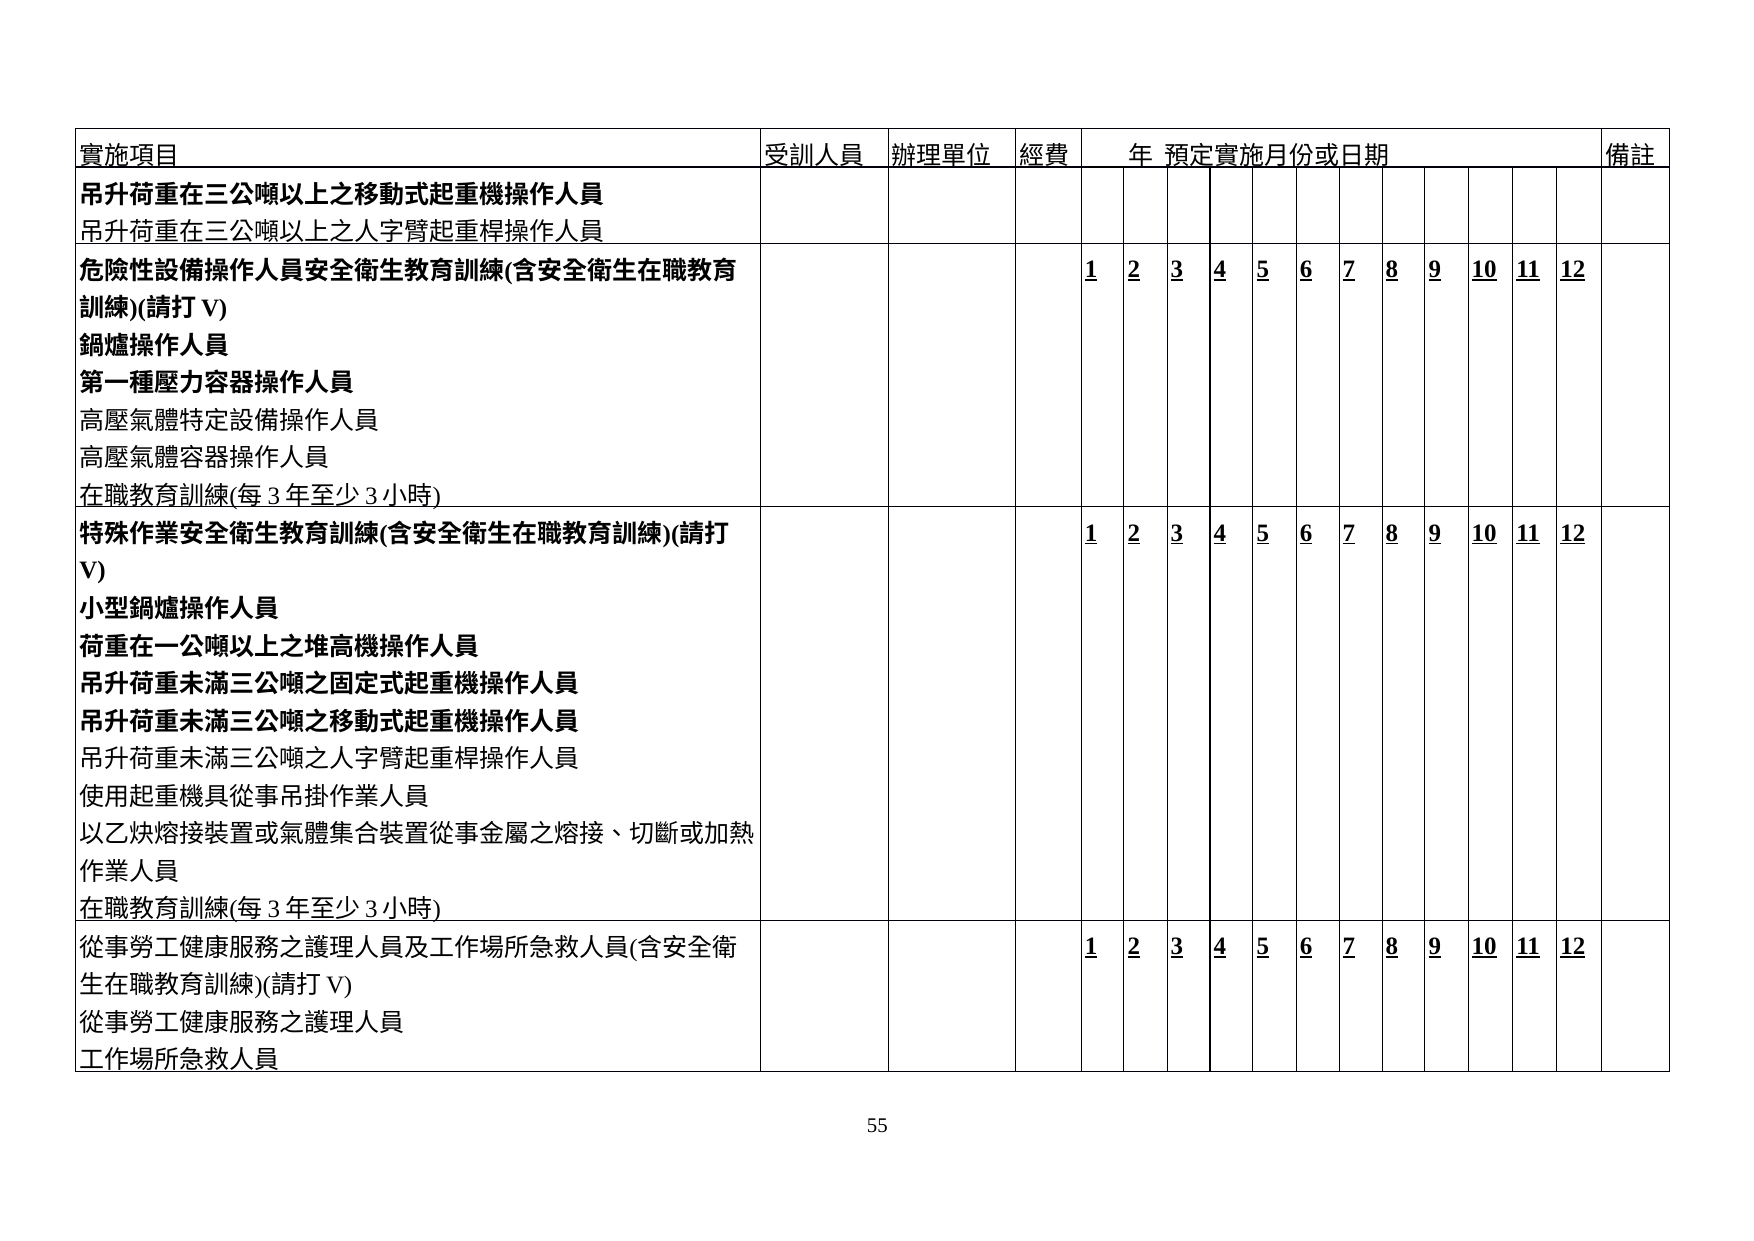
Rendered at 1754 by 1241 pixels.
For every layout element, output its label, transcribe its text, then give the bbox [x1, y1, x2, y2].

table_header 年 預定實施月份或日期 [1082, 129, 1601, 166]
table_cell 10 [1469, 244, 1512, 506]
table_cell 10 [1469, 921, 1512, 1071]
table_cell 6 [1297, 921, 1339, 1071]
table_cell 危險性設備操作人員安全衛生教育訓練(含安全衛生在職教育訓練)(請打V) 鍋爐操作人員 第一種壓力容器操作人員 高壓氣體特定設備操作人員 高壓氣體容器操作人員 在職教育訓練(每3年至少3小時) [76, 244, 760, 506]
table_header 受訓人員 [761, 129, 888, 166]
table_cell 3 [1168, 921, 1209, 1071]
table_cell [761, 168, 888, 242]
table_cell [1297, 168, 1339, 242]
table_cell 3 [1168, 507, 1209, 919]
table_cell [1383, 168, 1424, 242]
table_cell 8 [1383, 921, 1424, 1071]
table_cell [1253, 168, 1296, 242]
table_cell 12 [1557, 921, 1601, 1071]
table_cell 9 [1425, 921, 1468, 1071]
table_cell [889, 168, 1015, 242]
table_cell 8 [1383, 244, 1424, 506]
table_header 經費 [1016, 129, 1081, 166]
table_cell 從事勞工健康服務之護理人員及工作場所急救人員(含安全衛生在職教育訓練)(請打V) 從事勞工健康服務之護理人員 工作場所急救人員 [76, 921, 760, 1071]
table_cell [1340, 168, 1382, 242]
table_cell [761, 507, 888, 919]
table_cell 7 [1340, 921, 1382, 1071]
table_cell 4 [1211, 244, 1252, 506]
table_cell [1602, 244, 1669, 506]
table_cell 11 [1513, 244, 1556, 506]
table_cell 8 [1383, 507, 1424, 919]
table_header 實施項目 [76, 129, 760, 166]
table_cell [1124, 168, 1167, 242]
table_cell [761, 921, 888, 1071]
table_cell [1602, 921, 1669, 1071]
table_cell 3 [1168, 244, 1209, 506]
table_cell [1211, 168, 1252, 242]
table_cell 1 [1082, 244, 1123, 506]
table_cell 5 [1253, 244, 1296, 506]
table_cell 1 [1082, 921, 1123, 1071]
table_cell [1016, 168, 1081, 242]
table_header 辦理單位 [889, 129, 1015, 166]
table_cell 2 [1124, 507, 1167, 919]
table_cell [889, 921, 1015, 1071]
table_cell 7 [1340, 507, 1382, 919]
table_cell [889, 244, 1015, 506]
table_cell 11 [1513, 507, 1556, 919]
table_cell 5 [1253, 507, 1296, 919]
table_cell 4 [1211, 507, 1252, 919]
table_cell [1168, 168, 1209, 242]
table_cell 12 [1557, 244, 1601, 506]
table_cell 2 [1124, 921, 1167, 1071]
table_cell [1602, 168, 1669, 242]
table_cell 11 [1513, 921, 1556, 1071]
table_cell [1082, 168, 1123, 242]
table_cell 9 [1425, 244, 1468, 506]
table_cell 吊升荷重在三公噸以上之移動式起重機操作人員 吊升荷重在三公噸以上之人字臂起重桿操作人員 [76, 168, 760, 242]
table_cell 6 [1297, 244, 1339, 506]
table_cell 特殊作業安全衛生教育訓練(含安全衛生在職教育訓練)(請打V) 小型鍋爐操作人員 荷重在一公噸以上之堆高機操作人員 吊升荷重未滿三公噸之固定式起重機操作人員 吊升荷重未滿三公噸之移動式起重機操作人員 吊升荷重未滿三公噸之人字臂起重桿操作人員 使用起重機具從事吊掛作業人員 以乙炔熔接裝置或氣體集合裝置從事金屬之熔接、切斷或加熱作業人員 在職教育訓練(每3年至少3小時) [76, 507, 760, 919]
table_cell 7 [1340, 244, 1382, 506]
table_cell 10 [1469, 507, 1512, 919]
table_cell [1513, 168, 1556, 242]
table_cell [1425, 168, 1468, 242]
table_cell 1 [1082, 507, 1123, 919]
table_cell 9 [1425, 507, 1468, 919]
table_cell 5 [1253, 921, 1296, 1071]
table_header 備註 [1602, 129, 1669, 166]
table_cell [761, 244, 888, 506]
table_cell 4 [1211, 921, 1252, 1071]
table_cell [1469, 168, 1512, 242]
table_cell 6 [1297, 507, 1339, 919]
table_cell 12 [1557, 507, 1601, 919]
table_cell [889, 507, 1015, 919]
table_cell [1016, 507, 1081, 919]
table_cell [1602, 507, 1669, 919]
table_cell 2 [1124, 244, 1167, 506]
table_cell [1016, 921, 1081, 1071]
table_cell [1557, 168, 1601, 242]
table_cell [1016, 244, 1081, 506]
